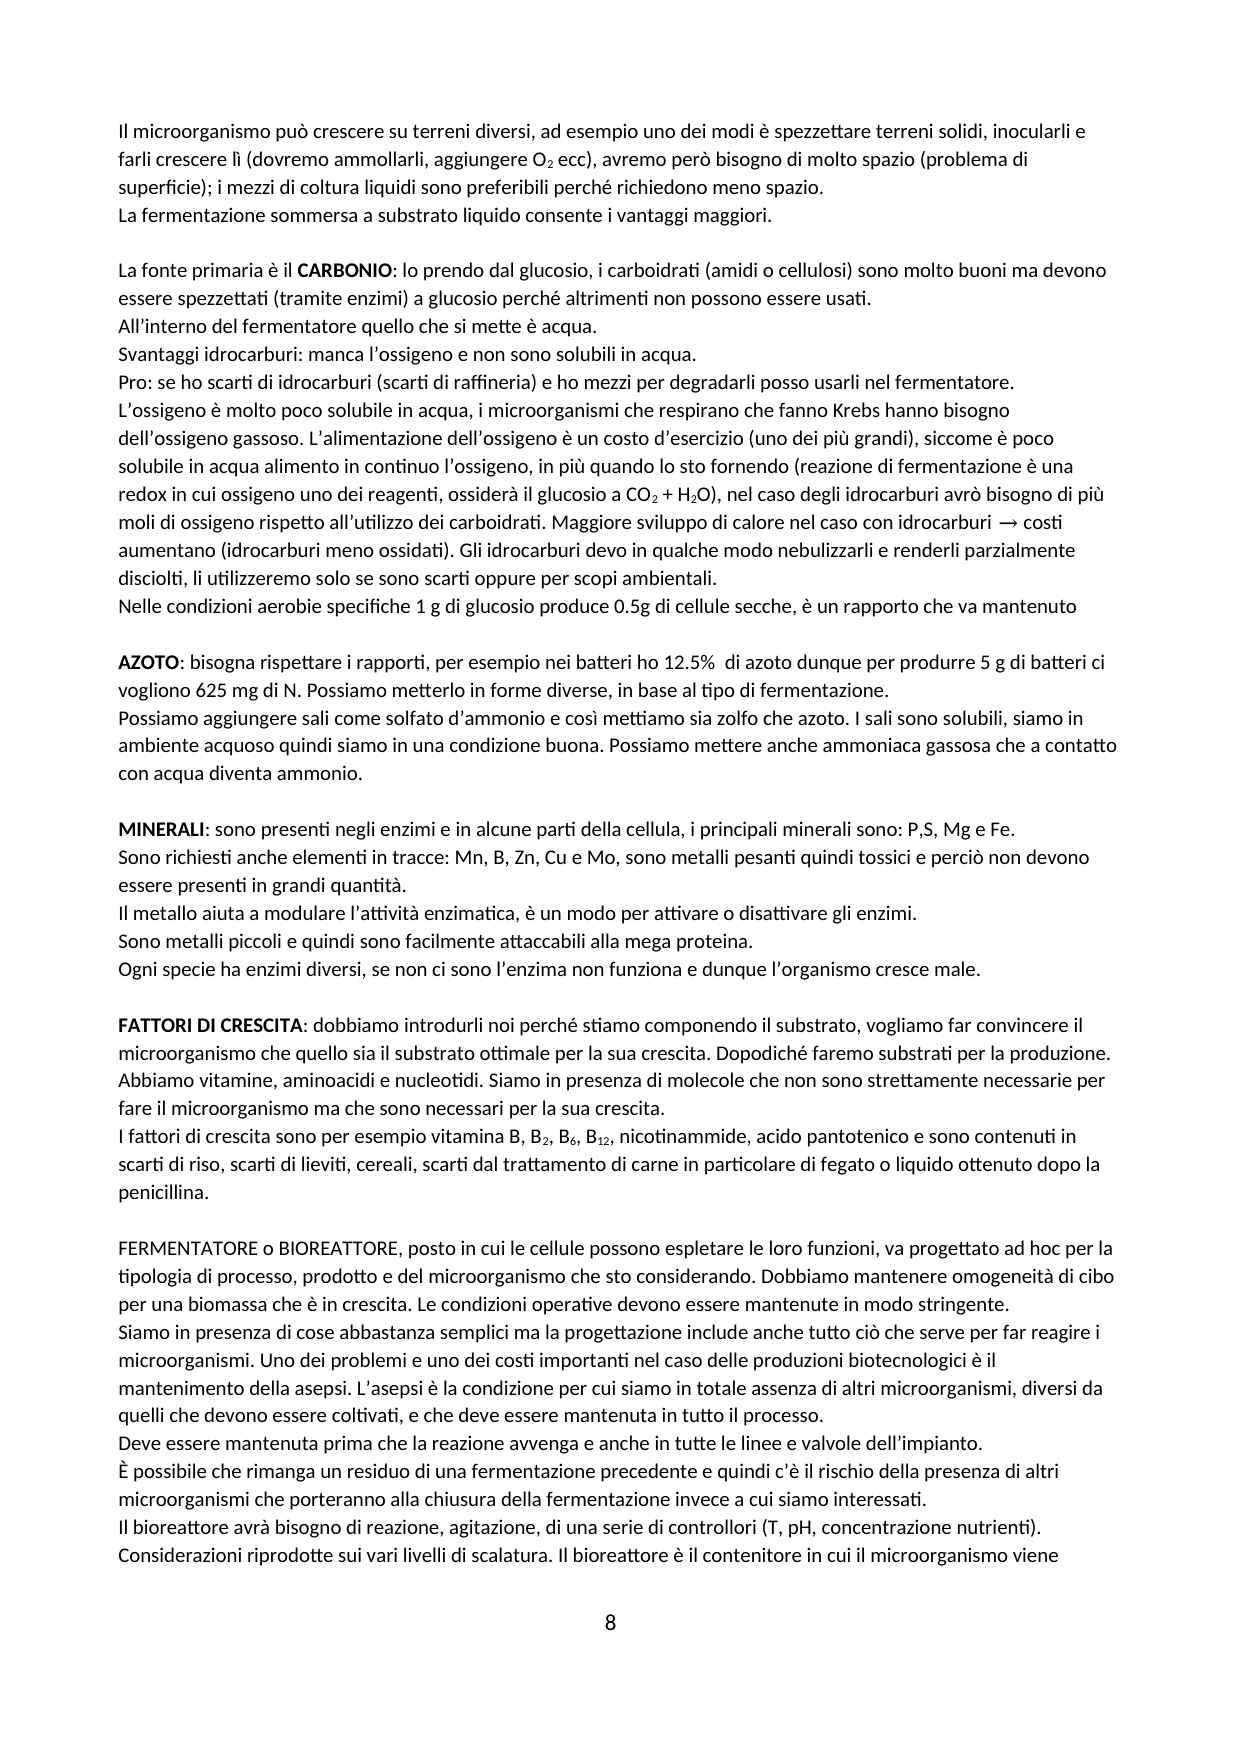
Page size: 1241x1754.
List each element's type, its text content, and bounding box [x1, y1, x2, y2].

text Il microorganismo può crescere su terreni diversi, ad esempio uno dei modi è spezzettare terreni solidi, inocularli e farli crescere lì (dovremo ammollarli, aggiungere O2 ecc), avremo però bisogno di molto spazio (problema di superficie); i mezzi di coltura liquidi sono preferibili perché richiedono meno spazio. La fermentazione sommersa a substrato liquido consente i vantaggi maggiori. La fonte primaria è il CARBONIO: lo prendo dal glucosio, i carboidrati (amidi o cellulosi) sono molto buoni ma devono essere spezzettati (tramite enzimi) a glucosio perché altrimenti non possono essere usati. All’interno del fermentatore quello che si mette è acqua. Svantaggi idrocarburi: manca l’ossigeno e non sono solubili in acqua. Pro: se ho scarti di idrocarburi (scarti di raffineria) e ho mezzi per degradarli posso usarli nel fermentatore. L’ossigeno è molto poco solubile in acqua, i microorganismi che respirano che fanno Krebs hanno bisogno dell’ossigeno gassoso. L’alimentazione dell’ossigeno è un costo d’esercizio (uno dei più grandi), siccome è poco solubile in acqua alimento in continuo l’ossigeno, in più quando lo sto fornendo (reazione di fermentazione è una redox in cui ossigeno uno dei reagenti, ossiderà il glucosio a CO2 + H2O), nel caso degli idrocarburi avrò bisogno di più moli di ossigeno rispetto all’utilizzo dei carboidrati. Maggiore sviluppo di calore nel caso con idrocarburi → costi aumentano (idrocarburi meno ossidati). Gli idrocarburi devo in qualche modo nebulizzarli e renderli parzialmente disciolti, li utilizzeremo solo se sono scarti oppure per scopi ambientali. Nelle condizioni aerobie specifiche 1 g di glucosio produce 0.5g di cellule secche, è un rapporto che va mantenuto AZOTO: bisogna rispettare i rapporti, per esempio nei batteri ho 12.5% di azoto dunque per produrre 5 g di batteri ci vogliono 625 mg di N. Possiamo metterlo in forme diverse, in base al tipo di fermentazione. Possiamo aggiungere sali come solfato d’ammonio e così mettiamo sia zolfo che azoto. I sali sono solubili, siamo in ambiente acquoso quindi siamo in una condizione buona. Possiamo mettere anche ammoniaca gassosa che a contatto con acqua diventa ammonio. MINERALI: sono presenti negli enzimi e in alcune parti della cellula, i principali minerali sono: P,S, Mg e Fe. Sono richiesti anche elementi in tracce: Mn, B, Zn, Cu e Mo, sono metalli pesanti quindi tossici e perciò non devono essere presenti in grandi quantità. Il metallo aiuta a modulare l’attività enzimatica, è un modo per attivare o disattivare gli enzimi. Sono metalli piccoli e quindi sono facilmente attaccabili alla mega proteina. Ogni specie ha enzimi diversi, se non ci sono l’enzima non funziona e dunque l’organismo cresce male. FATTORI DI CRESCITA: dobbiamo introdurli noi perché stiamo componendo il substrato, vogliamo far convincere il microorganismo che quello sia il substrato ottimale per la sua crescita. Dopodiché faremo substrati per la produzione. Abbiamo vitamine, aminoacidi e nucleotidi. Siamo in presenza di molecole che non sono strettamente necessarie per fare il microorganismo ma che sono necessari per la sua crescita. I fattori di crescita sono per esempio vitamina B, B2, B6, B12, nicotinammide, acido pantotenico e sono contenuti in scarti di riso, scarti di lieviti, cereali, scarti dal trattamento di carne in particolare di fegato o liquido ottenuto dopo la penicillina. FERMENTATORE o BIOREATTORE, posto in cui le cellule possono espletare le loro funzioni, va progettato ad hoc per la tipologia di processo, prodotto e del microorganismo che sto considerando. Dobbiamo mantenere omogeneità di cibo per una biomassa che è in crescita. Le condizioni operative devono essere mantenute in modo stringente. Siamo in presenza di cose abbastanza semplici ma la progettazione include anche tutto ciò che serve per far reagire i microorganismi. Uno dei problemi e uno dei costi importanti nel caso delle produzioni biotecnologici è il mantenimento della asepsi. L’asepsi è la condizione per cui siamo in totale assenza di altri microorganismi, diversi da quelli che devono essere coltivati, e che deve essere mantenuta in tutto il processo. Deve essere mantenuta prima che la reazione avvenga e anche in tutte le linee e valvole dell’impianto. È possibile che rimanga un residuo di una fermentazione precedente e quindi c’è il rischio della presenza di altri microorganismi che porteranno alla chiusura della fermentazione invece a cui siamo interessati. Il bioreattore avrà bisogno di reazione, agitazione, di una serie di controllori (T, pH, concentrazione nutrienti). Considerazioni riprodotte sui vari livelli di scalatura. Il bioreattore è il contenitore in cui il microorganismo viene [118, 118, 1122, 1568]
